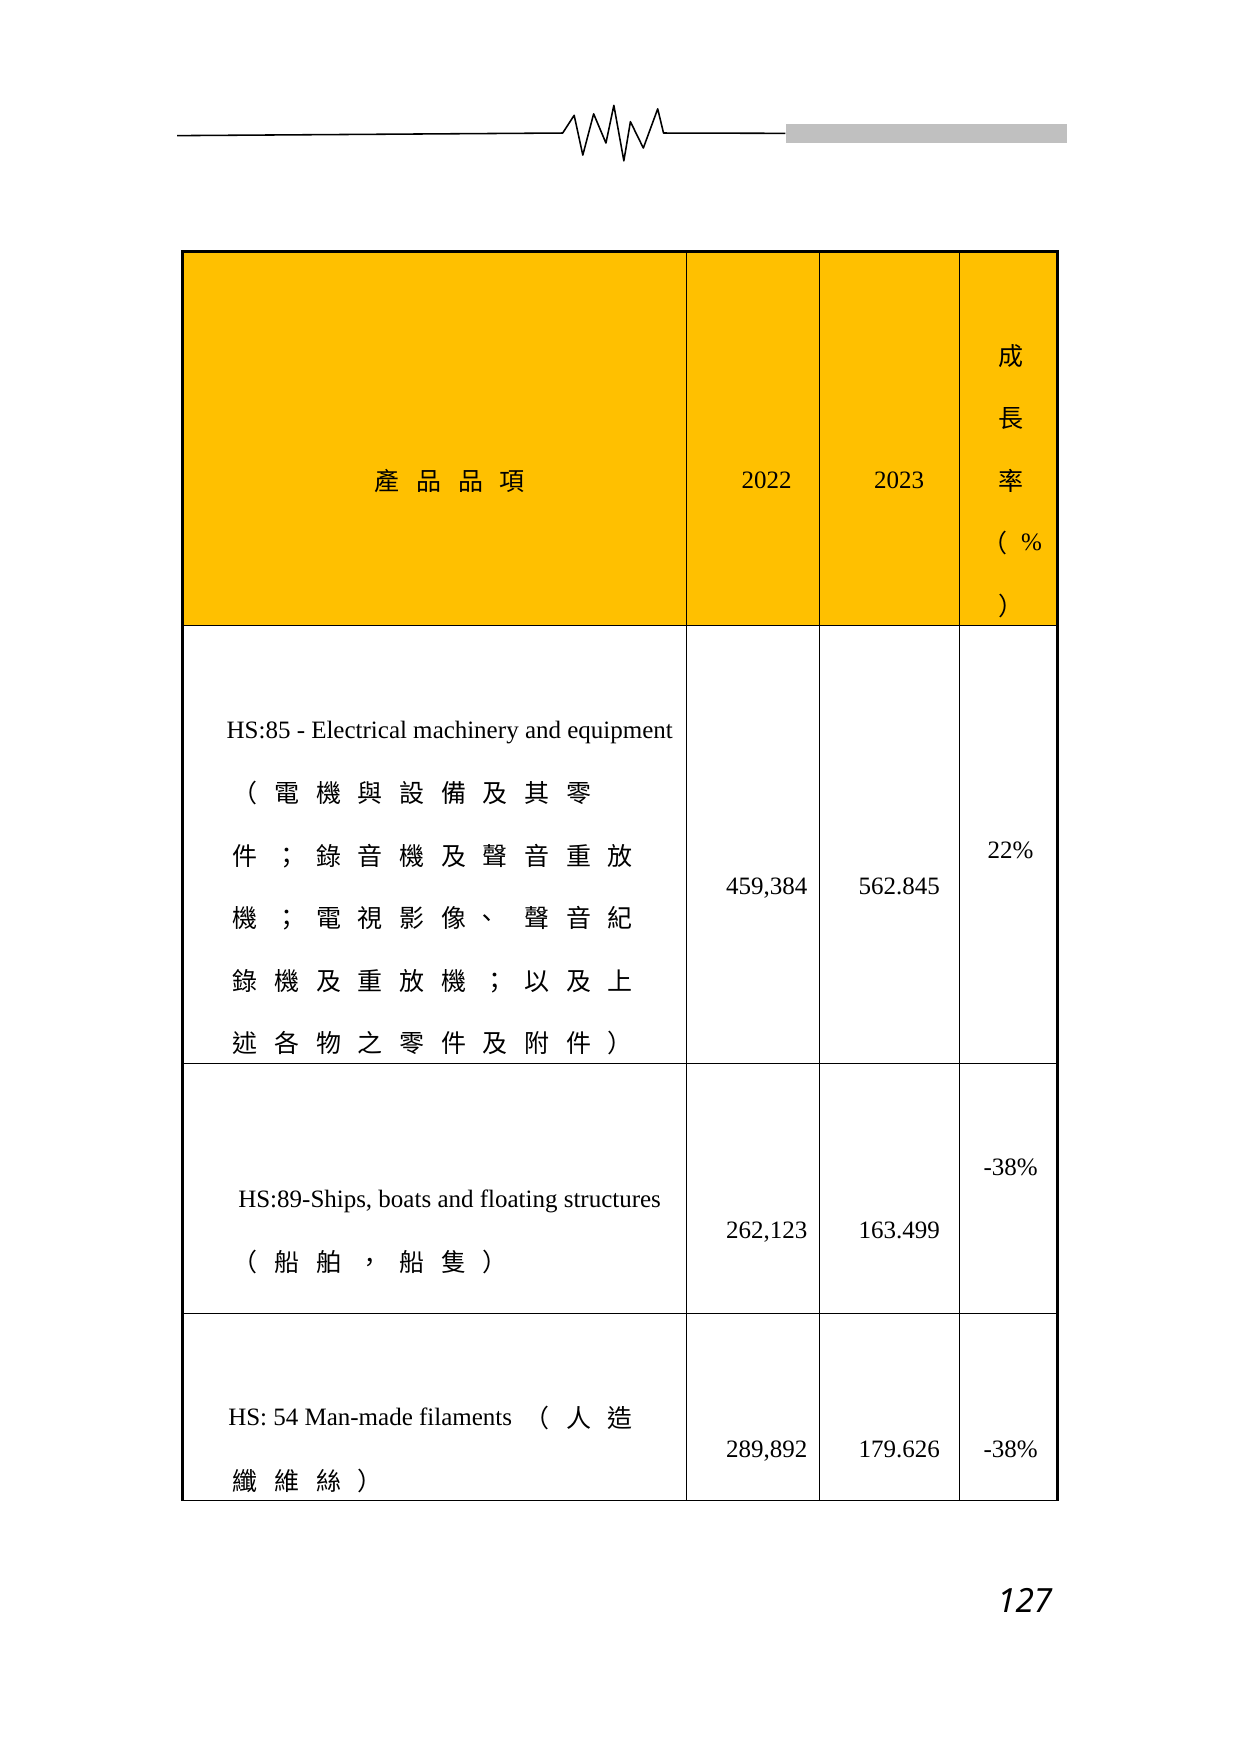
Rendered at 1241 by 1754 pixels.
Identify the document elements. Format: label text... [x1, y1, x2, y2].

table_cell 163.499 [820, 1064, 959, 1313]
table_cell 289,892 [687, 1314, 819, 1500]
table_header 2023 [820, 253, 959, 625]
table_cell 562.845 [820, 626, 959, 1063]
table_cell -38% [960, 1314, 1056, 1500]
table_cell HS:85 - Electrical machinery and equipment （電機與設備及其零件；錄音機及聲音重放機；電視影像、聲音紀錄機及重放機；以及上述各物之零件及附件） [184, 626, 686, 1063]
table_cell 22% [960, 626, 1056, 1063]
table_cell 262,123 [687, 1064, 819, 1313]
table_cell 179.626 [820, 1314, 959, 1500]
table_cell HS: 54 Man-made filaments（人造纖維絲） [184, 1314, 686, 1500]
table_cell -38% [960, 1064, 1056, 1313]
table_cell HS:89-Ships, boats and floating structures （船舶，船隻） [184, 1064, 686, 1313]
table_header 成長率 （%） [960, 253, 1056, 625]
table_cell 459,384 [687, 626, 819, 1063]
table_header 產品品項 [184, 253, 686, 625]
table_header 2022 [687, 253, 819, 625]
